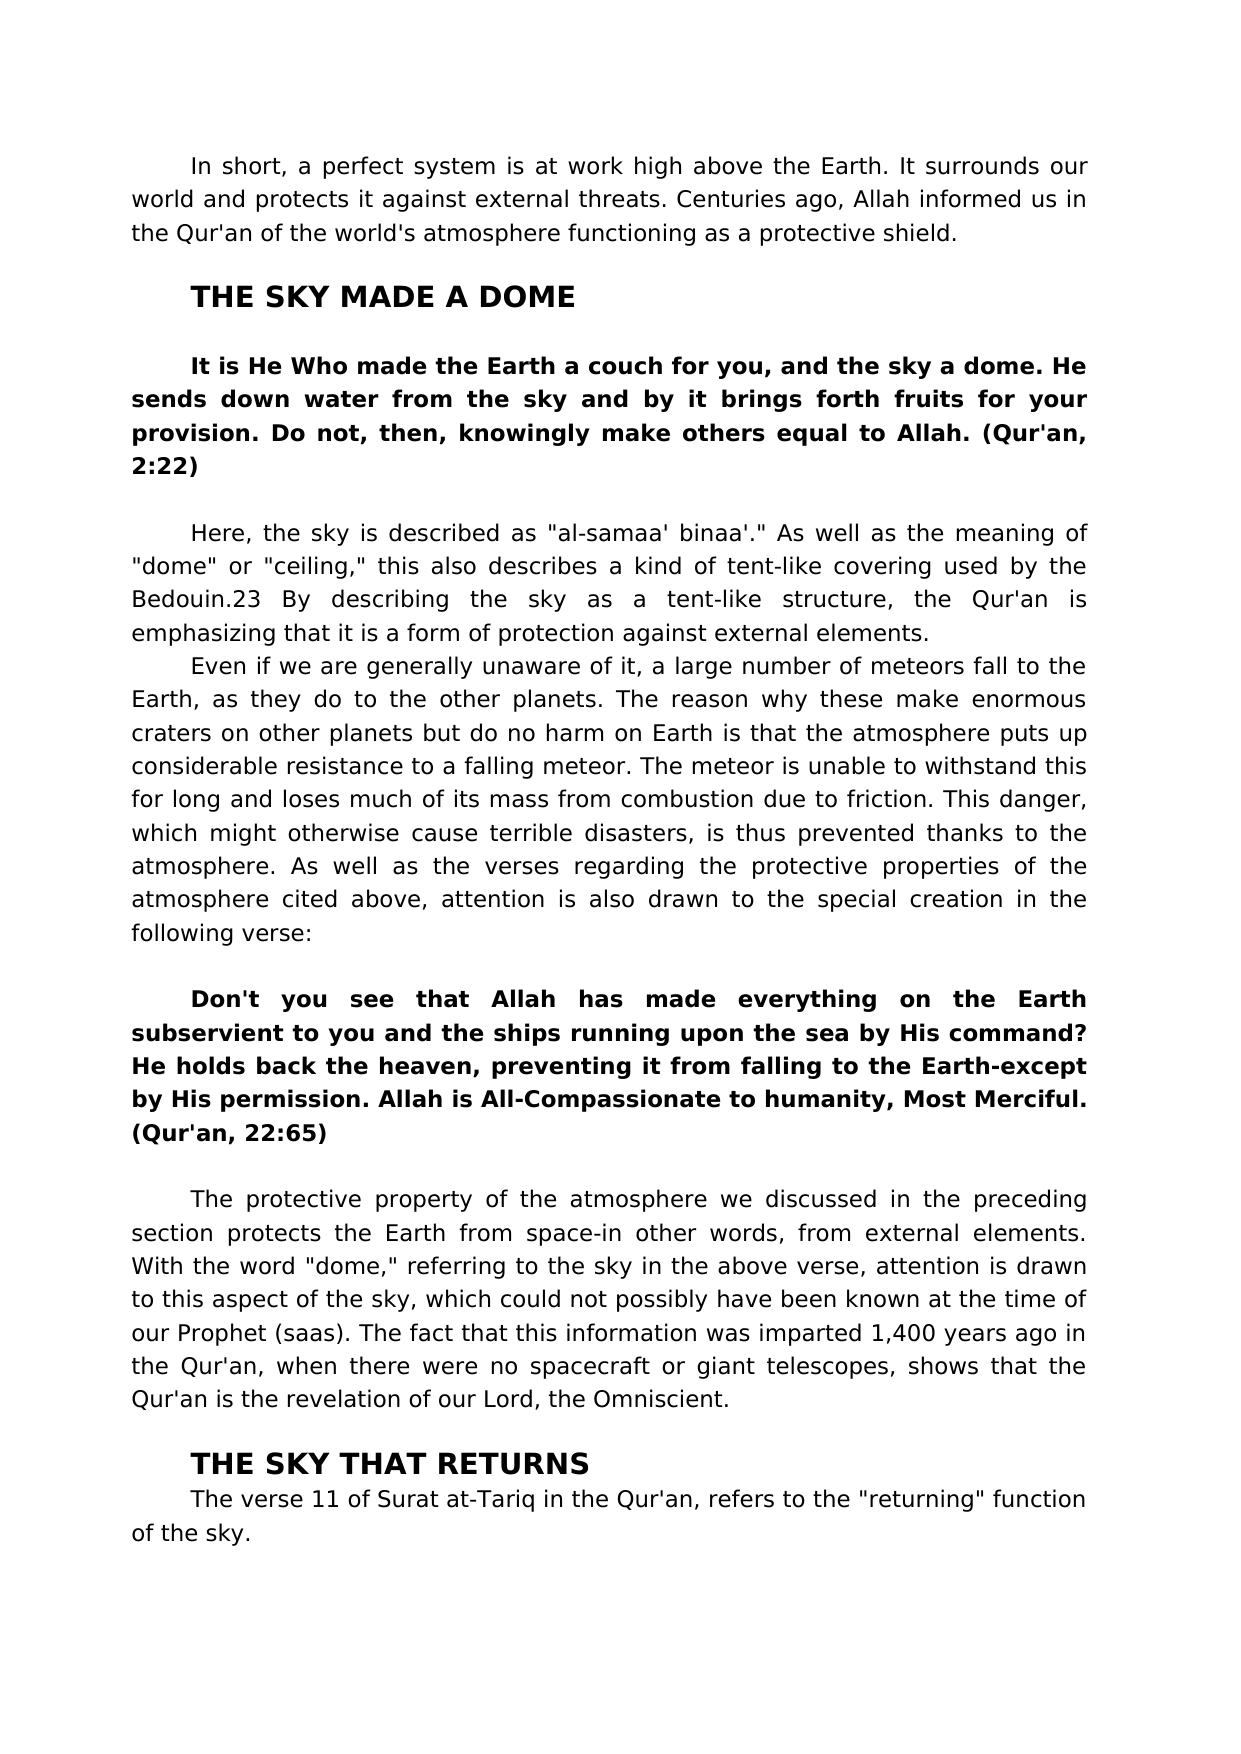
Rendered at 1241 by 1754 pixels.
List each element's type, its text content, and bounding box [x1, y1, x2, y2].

text The verse 11 of Surat at-Tariq in the Qur'an, refers to the "returning" function of the sky. [131, 1481, 1088, 1548]
text THE SKY MADE A DOME [131, 281, 1088, 314]
text The protective property of the atmosphere we discussed in the preceding section protects the Earth from space-in other words, from external elements. With the word "dome," referring to the sky in the above verse, attention is drawn to this aspect of the sky, which could not possibly have been known at the time of our Prophet (saas). The fact that this information was imparted 1,400 years ago in the Qur'an, when there were no spacecraft or giant telescopes, shows that the Qur'an is the revelation of our Lord, the Omniscient. [131, 1181, 1088, 1414]
text In short, a perfect system is at work high above the Earth. It surrounds our world and protects it against external threats. Centuries ago, Allah informed us in the Qur'an of the world's atmosphere functioning as a protective shield. [131, 148, 1088, 248]
text Even if we are generally unaware of it, a large number of meteors fall to the Earth, as they do to the other planets. The reason why these make enormous craters on other planets but do no harm on Earth is that the atmosphere puts up considerable resistance to a falling meteor. The meteor is unable to withstand this for long and loses much of its mass from combustion due to friction. This danger, which might otherwise cause terrible disasters, is thus prevented thanks to the atmosphere. As well as the verses regarding the protective properties of the atmosphere cited above, attention is also drawn to the special creation in the following verse: [131, 648, 1088, 948]
text Don't you see that Allah has made everything on the Earth subservient to you and the ships running upon the sea by His command? He holds back the heaven, preventing it from falling to the Earth-except by His permission. Allah is All-Compassionate to humanity, Most Merciful. (Qur'an, 22:65) [131, 981, 1088, 1148]
text It is He Who made the Earth a couch for you, and the sky a dome. He sends down water from the sky and by it brings forth fruits for your provision. Do not, then, knowingly make others equal to Allah. (Qur'an, 2:22) [131, 348, 1088, 481]
text THE SKY THAT RETURNS [131, 1448, 1088, 1481]
text Here, the sky is described as "al-samaa' binaa'." As well as the meaning of "dome" or "ceiling," this also describes a kind of tent-like covering used by the Bedouin.23 By describing the sky as a tent-like structure, the Qur'an is emphasizing that it is a form of protection against external elements. [131, 514, 1088, 648]
